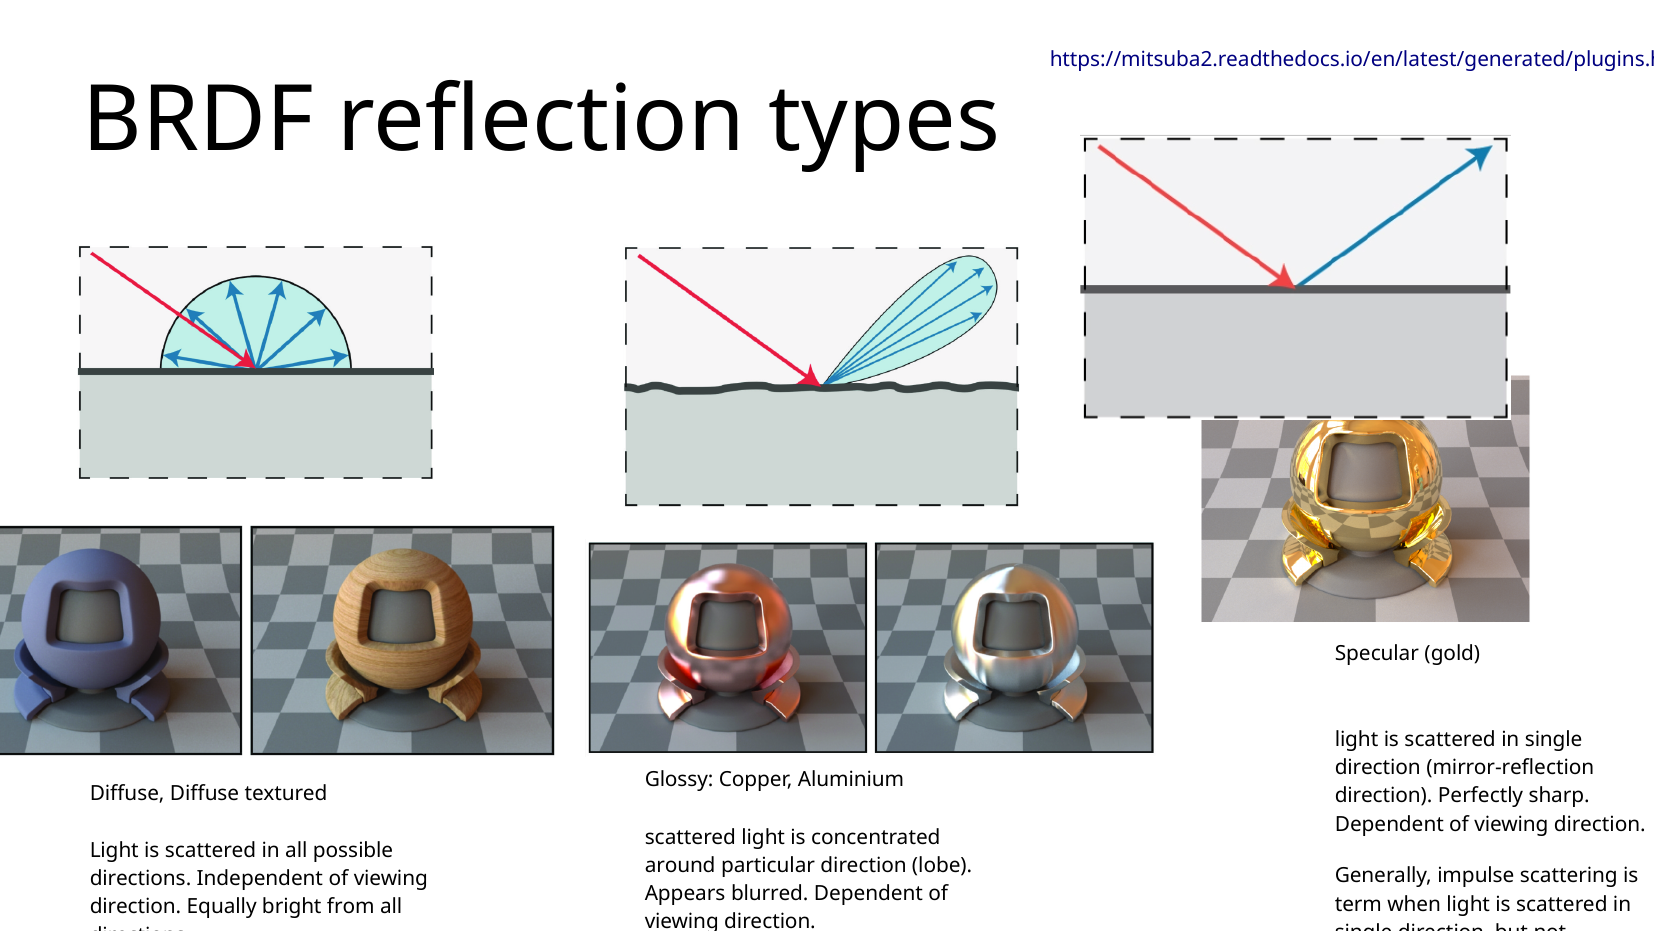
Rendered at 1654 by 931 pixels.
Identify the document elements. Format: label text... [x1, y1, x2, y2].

picture [1080, 134, 1531, 623]
title BRDF reflection types [82, 37, 1571, 193]
picture [0, 524, 556, 758]
picture [585, 539, 1156, 757]
text_box Glossy: Copper, Aluminium scattered light is concentrated around particular direction (lobe). Appears blurred. Dependent of viewing direction. [630, 756, 1021, 905]
text_box Diffuse, Diffuse textured Light is scattered in all possible directions. Independent of viewing direction. Equally bright from all directions. [75, 771, 466, 931]
picture [622, 244, 1021, 511]
text_box https://mitsuba2.readthedocs.io/en/latest/generated/plugins.html#bsdfs [1035, 37, 1654, 104]
picture [76, 244, 436, 481]
text_box Specular (gold) light is scattered in single direction (mirror-reflection direction). Perfectly sharp. Dependent of viewing direction. Generally, impulse scattering is term when light is scattered in single direction, but not necessary mirror-reflection direction [1320, 630, 1654, 931]
